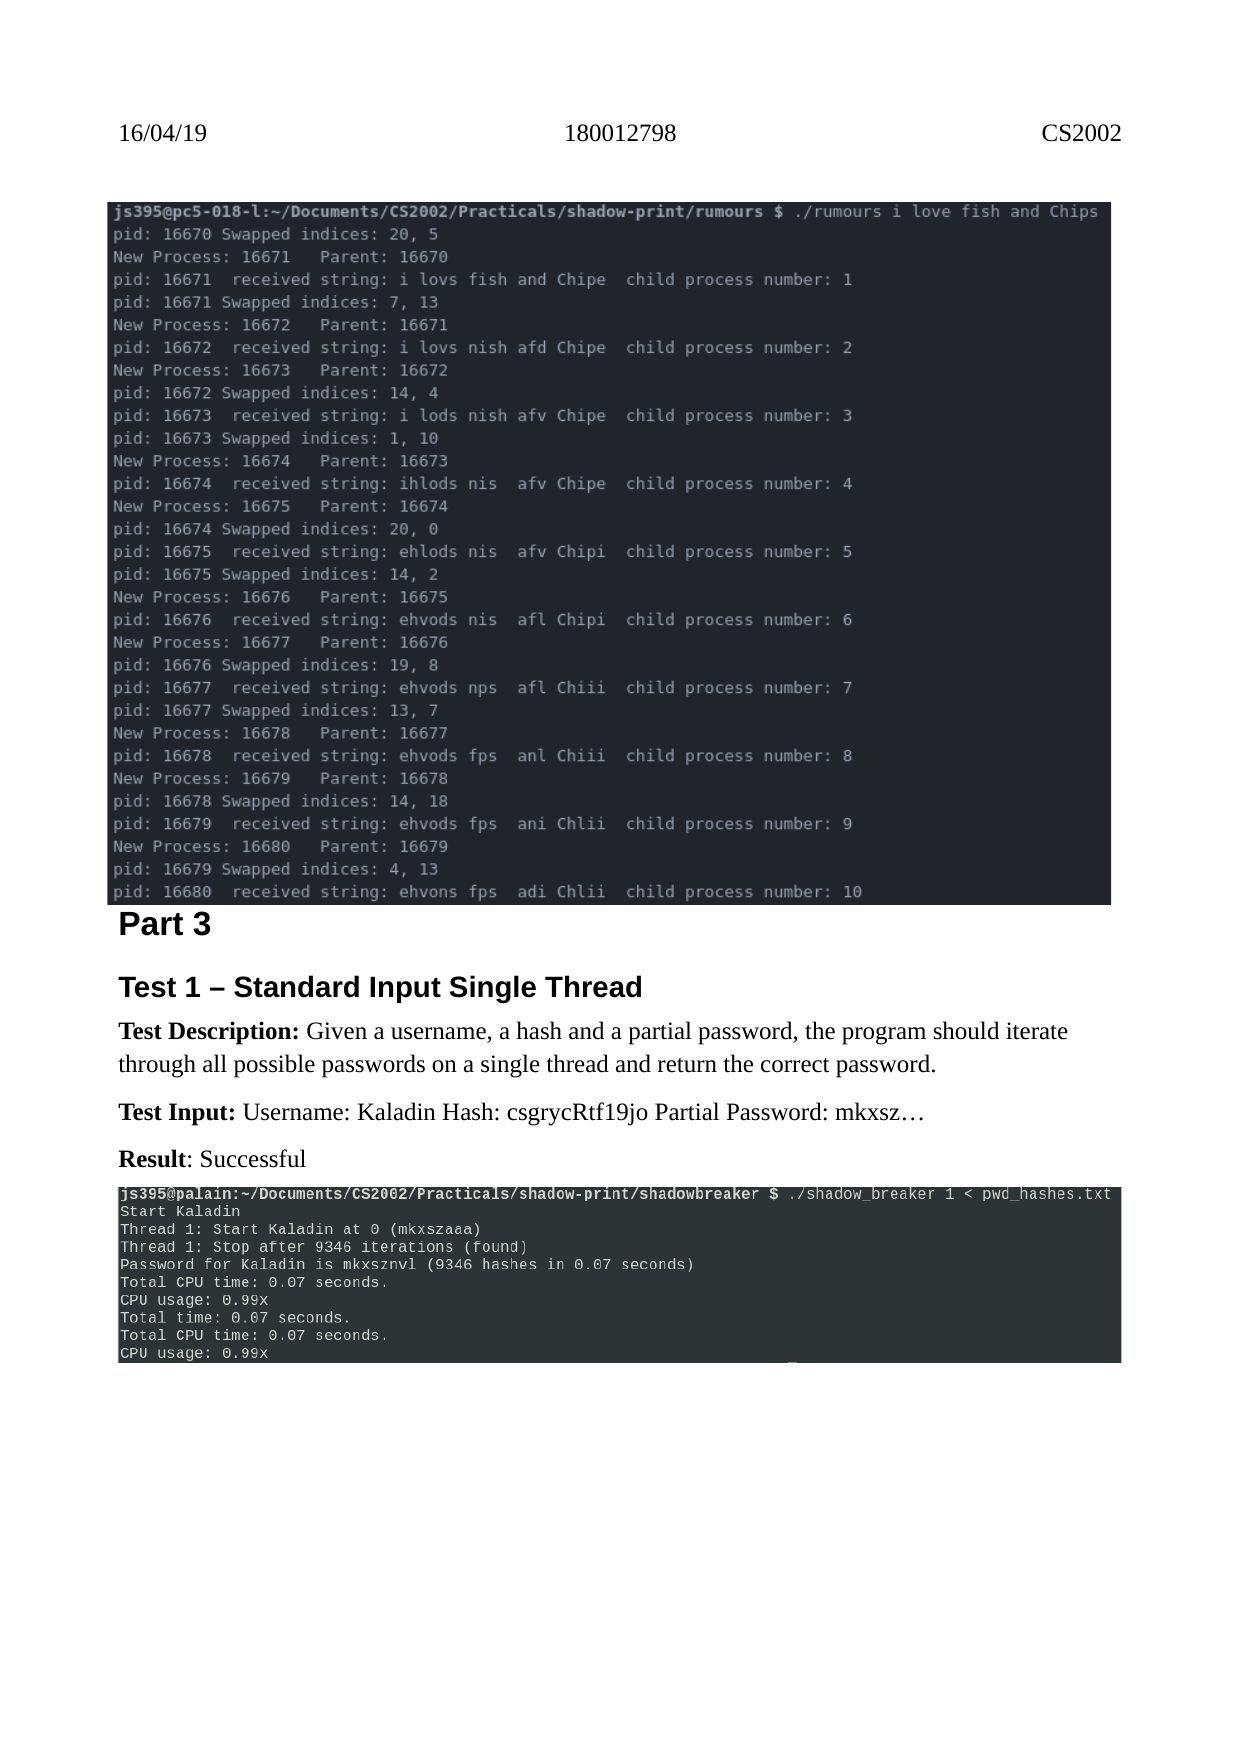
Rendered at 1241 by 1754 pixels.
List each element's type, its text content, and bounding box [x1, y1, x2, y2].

subtitle Part 3 [118, 176, 1122, 943]
subtitle Test 1 – Standard Input Single Thread [118, 970, 1122, 1004]
text Test Input: Username: Kaladin Hash: csgrycRtf19jo Partial Password: mkxsz… [118, 1097, 1122, 1126]
text Result: Successful [118, 1144, 1122, 1173]
picture [107, 202, 1112, 905]
picture [117, 1187, 1122, 1363]
text Test Description: Given a username, a hash and a partial password, the program should iterate through all possible passwords on a single thread and return the correct password. [118, 1016, 1122, 1078]
